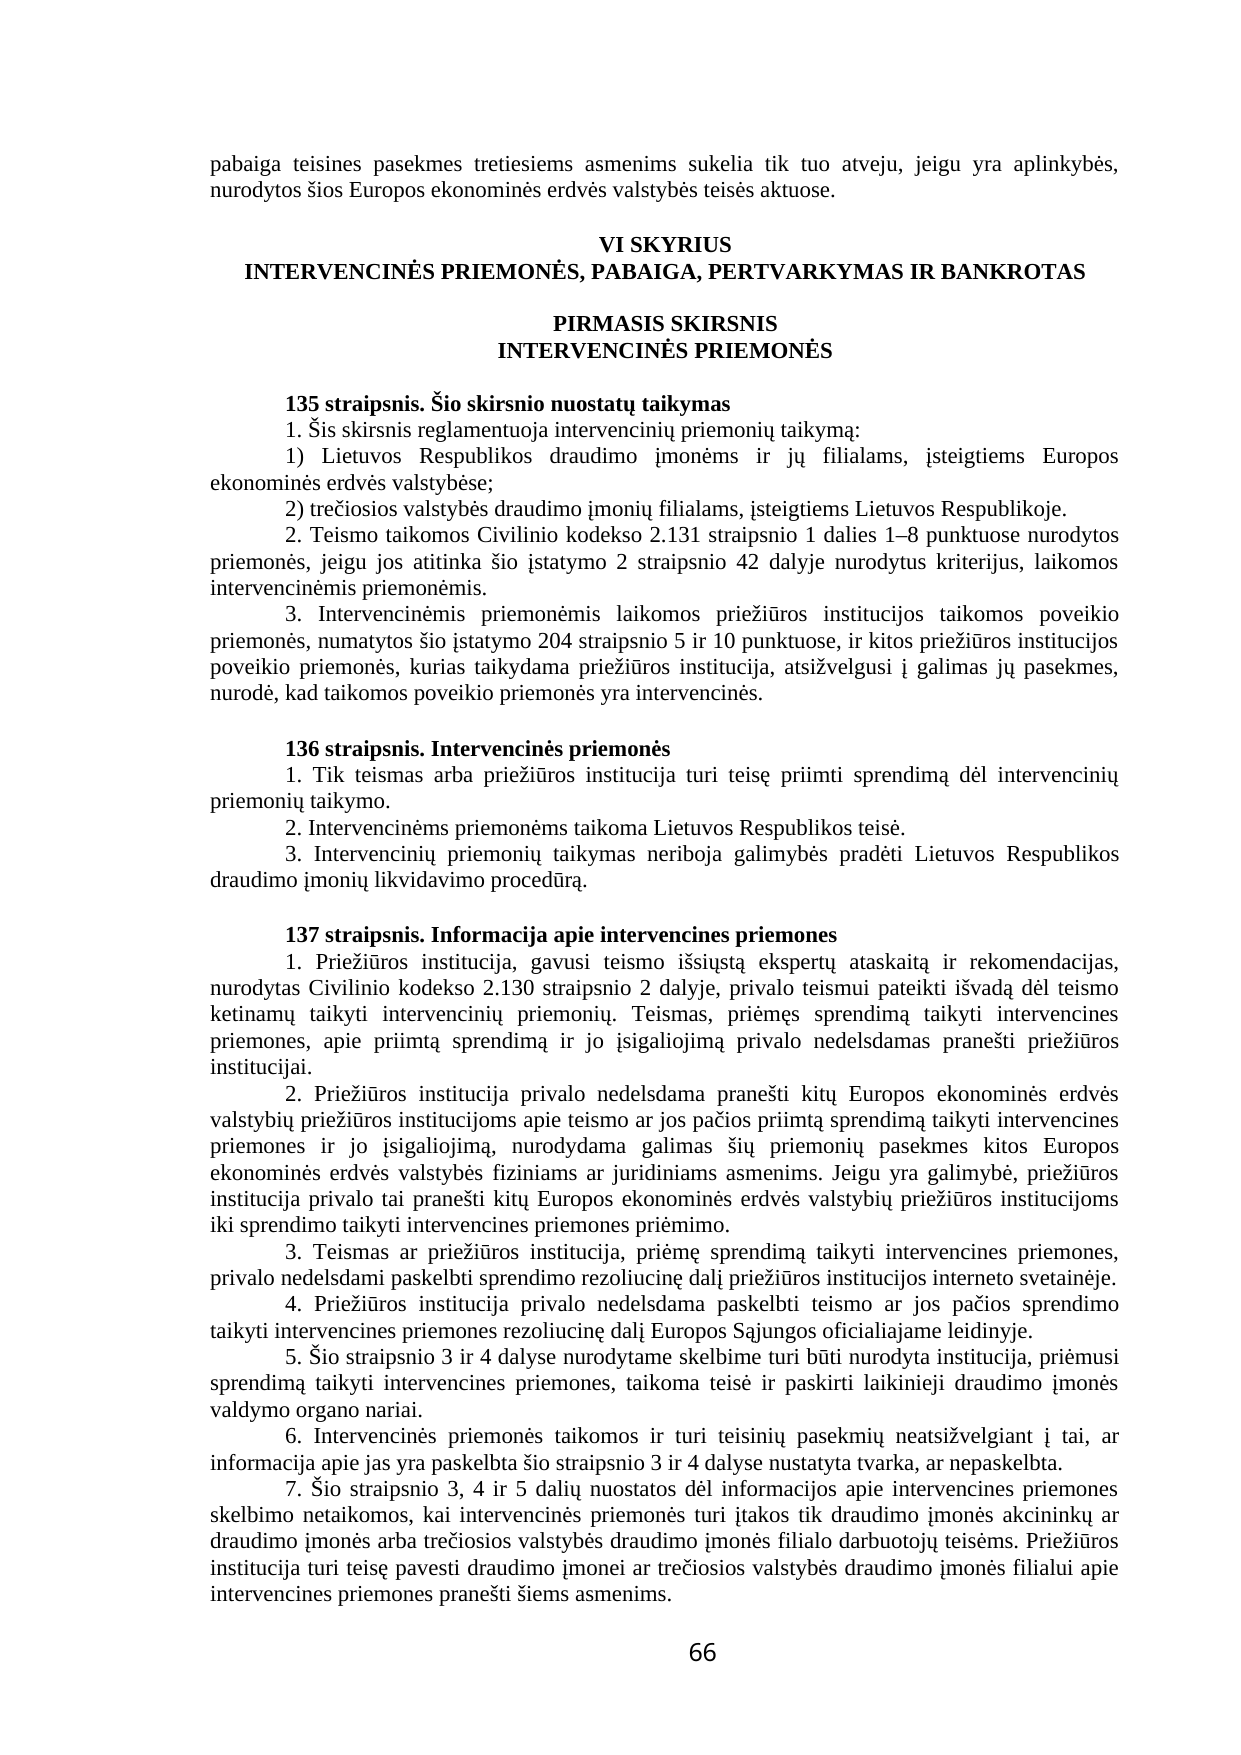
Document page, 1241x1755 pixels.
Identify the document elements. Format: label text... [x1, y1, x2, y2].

text 2. Teismo taikomos Civilinio kodekso 2.131 straipsnio 1 dalies 1–8 punktuose nurodytos priemonės, jeigu jos atitinka šio įstatymo 2 straipsnio 42 dalyje nurodytus kriterijus, laikomos intervencinėmis priemonėmis. [210, 521, 1120, 600]
text 136 straipsnis. Intervencinės priemonės [210, 734, 1120, 761]
text INTERVENCINĖS PRIEMONĖS [210, 337, 1120, 363]
text vI SKYRIUS [210, 231, 1120, 258]
text 2. Priežiūros institucija privalo nedelsdama pranešti kitų Europos ekonominės erdvės valstybių priežiūros institucijoms apie teismo ar jos pačios priimtą sprendimą taikyti intervencines priemones ir jo įsigaliojimą, nurodydama galimas šių priemonių pasekmes kitos Europos ekonominės erdvės valstybės fiziniams ar juridiniams asmenims. Jeigu yra galimybė, priežiūros institucija privalo tai pranešti kitų Europos ekonominės erdvės valstybių priežiūros institucijoms iki sprendimo taikyti intervencines priemones priėmimo. [210, 1079, 1120, 1238]
text 4. Priežiūros institucija privalo nedelsdama paskelbti teismo ar jos pačios sprendimo taikyti intervencines priemones rezoliucinę dalį Europos Sąjungos oficialiajame leidinyje. [210, 1290, 1120, 1343]
text 1. Priežiūros institucija, gavusi teismo išsiųstą ekspertų ataskaitą ir rekomendacijas, nurodytas Civilinio kodekso 2.130 straipsnio 2 dalyje, privalo teismui pateikti išvadą dėl teismo ketinamų taikyti intervencinių priemonių. Teismas, priėmęs sprendimą taikyti intervencines priemones, apie priimtą sprendimą ir jo įsigaliojimą privalo nedelsdamas pranešti priežiūros institucijai. [210, 948, 1120, 1079]
text INTERVENCINĖS PRIEMONĖS, PABAIGA, PERTVARKYMAS IR BANKROTAS [210, 258, 1120, 284]
text 3. Teismas ar priežiūros institucija, priėmę sprendimą taikyti intervencines priemones, privalo nedelsdami paskelbti sprendimo rezoliucinę dalį priežiūros institucijos interneto svetainėje. [210, 1238, 1120, 1290]
text PIRMASIS SKIRSNIS [210, 311, 1120, 337]
text 7. Šio straipsnio 3, 4 ir 5 dalių nuostatos dėl informacijos apie intervencines priemones skelbimo netaikomos, kai intervencinės priemonės turi įtakos tik draudimo įmonės akcininkų ar draudimo įmonės arba trečiosios valstybės draudimo įmonės filialo darbuotojų teisėms. Priežiūros institucija turi teisę pavesti draudimo įmonei ar trečiosios valstybės draudimo įmonės filialui apie intervencines priemones pranešti šiems asmenims. [210, 1475, 1120, 1607]
text 135 straipsnis. Šio skirsnio nuostatų taikymas [210, 389, 1120, 416]
text 2) trečiosios valstybės draudimo įmonių filialams, įsteigtiems Lietuvos Respublikoje. [210, 495, 1120, 521]
text 1. Tik teismas arba priežiūros institucija turi teisę priimti sprendimą dėl intervencinių priemonių taikymo. [210, 761, 1120, 814]
text 3. Intervencinių priemonių taikymas neriboja galimybės pradėti Lietuvos Respublikos draudimo įmonių likvidavimo procedūrą. [210, 840, 1120, 893]
text 2. Intervencinėms priemonėms taikoma Lietuvos Respublikos teisė. [210, 814, 1120, 840]
text 5. Šio straipsnio 3 ir 4 dalyse nurodytame skelbime turi būti nurodyta institucija, priėmusi sprendimą taikyti intervencines priemones, taikoma teisė ir paskirti laikinieji draudimo įmonės valdymo organo nariai. [210, 1343, 1120, 1422]
text 1) Lietuvos Respublikos draudimo įmonėms ir jų filialams, įsteigtiems Europos ekonominės erdvės valstybėse; [210, 442, 1120, 495]
text 3. Intervencinėmis priemonėmis laikomos priežiūros institucijos taikomos poveikio priemonės, numatytos šio įstatymo 204 straipsnio 5 ir 10 punktuose, ir kitos priežiūros institucijos poveikio priemonės, kurias taikydama priežiūros institucija, atsižvelgusi į galimas jų pasekmes, nurodė, kad taikomos poveikio priemonės yra intervencinės. [210, 600, 1120, 706]
text 137 straipsnis. Informacija apie intervencines priemones [210, 921, 1120, 948]
text 1. Šis skirsnis reglamentuoja intervencinių priemonių taikymą: [210, 416, 1120, 442]
text pabaiga teisines pasekmes tretiesiems asmenims sukelia tik tuo atveju, jeigu yra aplinkybės, nurodytos šios Europos ekonominės erdvės valstybės teisės aktuose. [210, 150, 1120, 203]
text 6. Intervencinės priemonės taikomos ir turi teisinių pasekmių neatsižvelgiant į tai, ar informacija apie jas yra paskelbta šio straipsnio 3 ir 4 dalyse nustatyta tvarka, ar nepaskelbta. [210, 1422, 1120, 1475]
